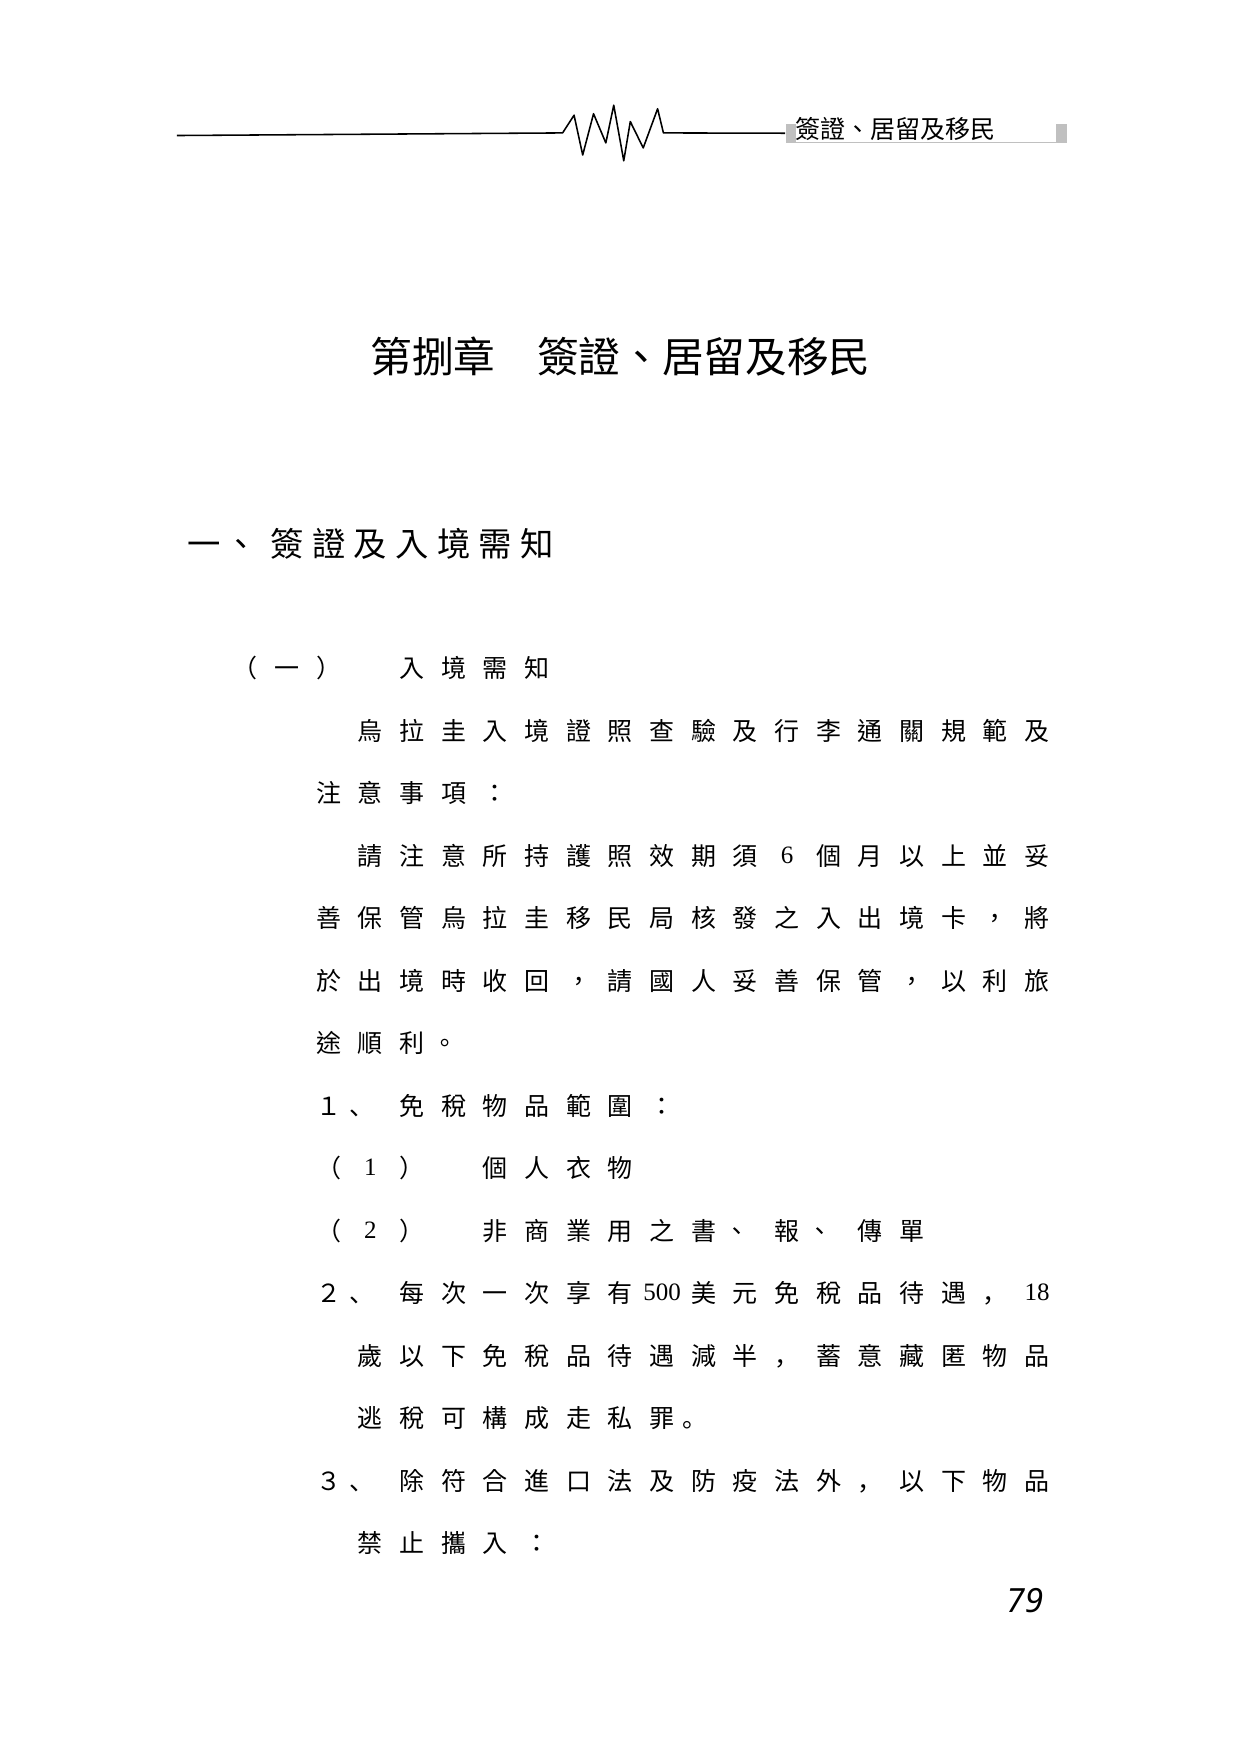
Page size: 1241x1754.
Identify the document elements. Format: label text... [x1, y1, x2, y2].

text （1） 個人衣物 [306, 1125, 1058, 1188]
text 一、簽證及入境需知 [183, 500, 1058, 563]
text １、免稅物品範圍： [281, 1063, 1058, 1125]
text ３、除符合進口法及防疫法外，以下物品禁止攜入： [281, 1438, 1058, 1563]
text 烏拉圭入境證照查驗及行李通關規範及注意事項： [281, 688, 1058, 813]
text 請注意所持護照效期須6個月以上並妥善保管烏拉圭移民局核發之入出境卡，將於出境時收回，請國人妥善保管，以利旅途順利。 [281, 813, 1058, 1063]
text ２、每次一次享有500美元免稅品待遇，18歲以下免稅品待遇減半，蓄意藏匿物品逃稅可構成走私罪。 [281, 1250, 1058, 1438]
text （2） 非商業用之書、報、傳單 [306, 1188, 1058, 1250]
text 第捌章 簽證、居留及移民 [183, 313, 1058, 375]
text （一） 入境需知 [207, 625, 1058, 688]
